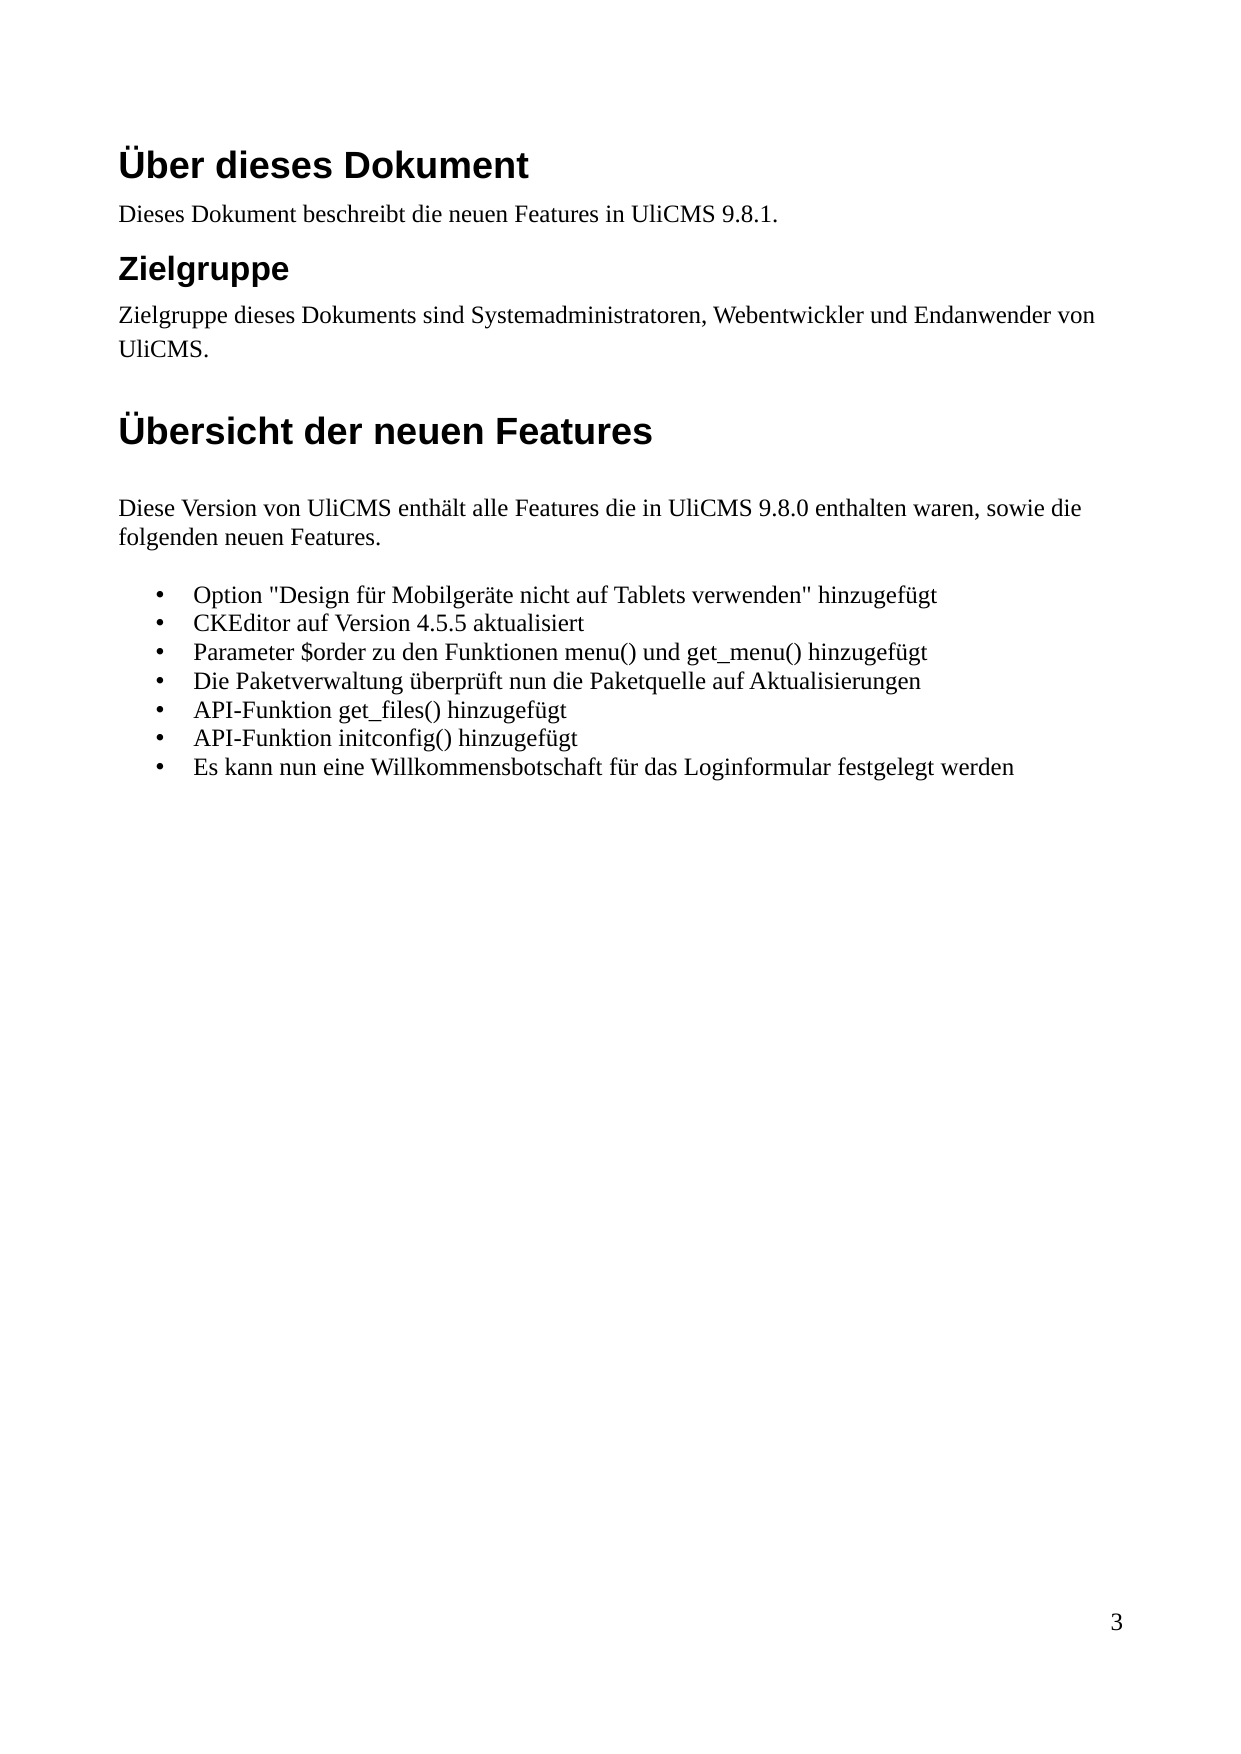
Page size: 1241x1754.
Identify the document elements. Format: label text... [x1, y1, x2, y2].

list Es kann nun eine Willkommensbotschaft für das Loginformular festgelegt werden [156, 752, 1123, 781]
list Die Paketverwaltung überprüft nun die Paketquelle auf Aktualisierungen [156, 666, 1123, 695]
text Dieses Dokument beschreibt die neuen Features in UliCMS 9.8.1. [118, 199, 1123, 228]
text Diese Version von UliCMS enthält alle Features die in UliCMS 9.8.0 enthalten waren, sowie die folgenden neuen Features. [118, 493, 1123, 551]
text Zielgruppe dieses Dokuments sind Systemadministratoren, Webentwickler und Endanwender von UliCMS. [118, 300, 1123, 363]
list API-Funktion get_files() hinzugefügt [156, 695, 1123, 723]
subtitle Zielgruppe [118, 249, 1123, 287]
subtitle Übersicht der neuen Features [118, 408, 1123, 452]
subtitle Über dieses Dokument [118, 143, 1123, 187]
list CKEditor auf Version 4.5.5 aktualisiert [156, 608, 1123, 637]
list API-Funktion initconfig() hinzugefügt [156, 723, 1123, 752]
list Parameter $order zu den Funktionen menu() und get_menu() hinzugefügt [156, 637, 1123, 666]
list Option "Design für Mobilgeräte nicht auf Tablets verwenden" hinzugefügt [156, 580, 1123, 608]
